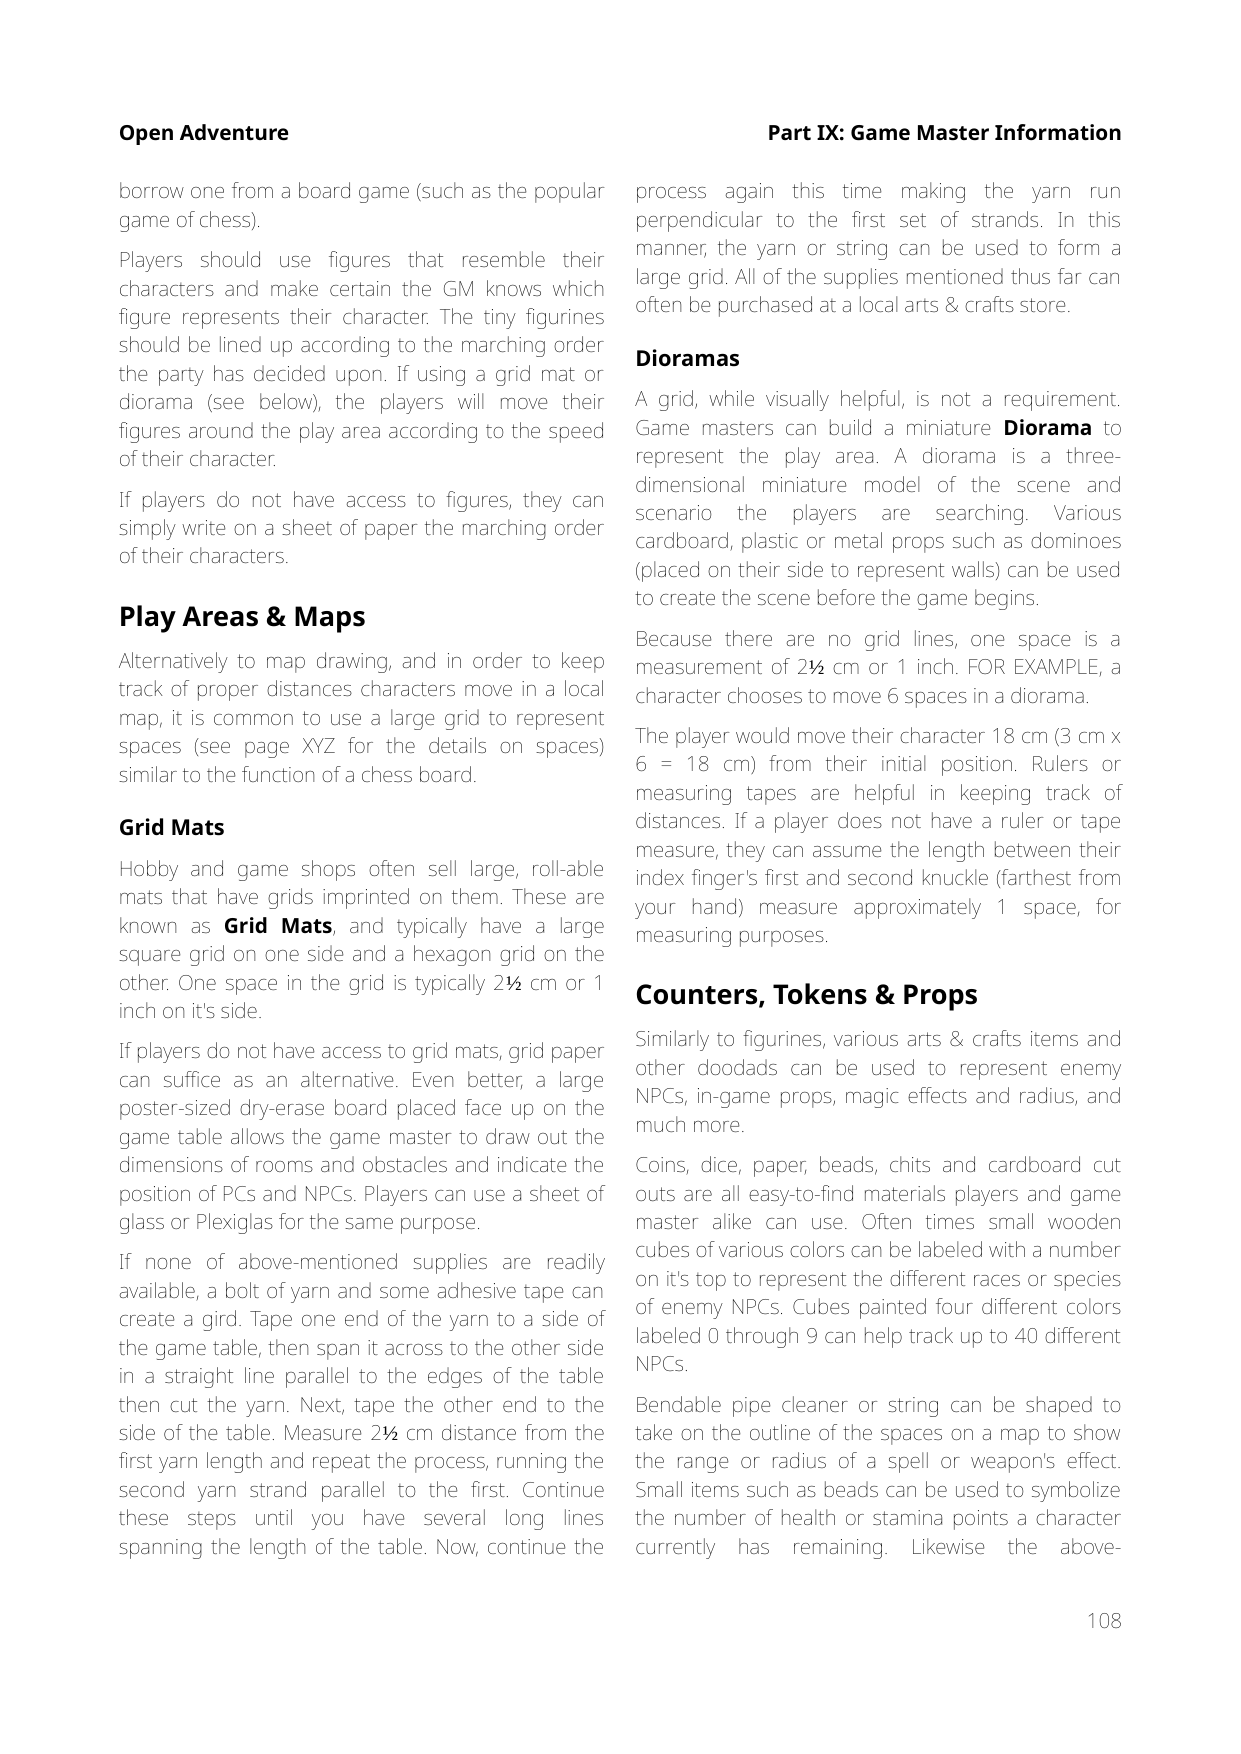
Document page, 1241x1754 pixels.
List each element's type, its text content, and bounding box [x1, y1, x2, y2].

text Grid Mats [118, 812, 605, 842]
text If none of above-mentioned supplies are readily available, a bolt of yarn and some adhesive tape can create a gird. Tape one end of the yarn to a side of the game table, then span it across to the other side in a straight line parallel to the edges of the table then cut the yarn. Next, tape the other end to the side of the table. Measure 2½ cm distance from the first yarn length and repeat the process, running the second yarn strand parallel to the first. Continue these steps until you have several long lines spanning the length of the table. Now, continue the [118, 1247, 605, 1560]
text Because there are no grid lines, one space is a measurement of 2½ cm or 1 inch. FOR EXAMPLE, a character chooses to move 6 spaces in a diorama. [635, 624, 1122, 709]
text Hobby and game shops often sell large, roll-able mats that have grids imprinted on them. These are known as Grid Mats, and typically have a large square grid on one side and a hexagon grid on the other. One space in the grid is typically 2½ cm or 1 inch on it's side. [118, 854, 605, 1024]
text Bendable pipe cleaner or string can be shaped to take on the outline of the spaces on a map to show the range or radius of a spell or weapon's effect. Small items such as beads can be used to symbolize the number of health or stamina points a character currently has remaining. Likewise the above- [635, 1390, 1122, 1560]
text If players do not have access to figures, they can simply write on a sheet of paper the marching order of their characters. [118, 485, 605, 570]
text process again this time making the yarn run perpendicular to the first set of strands. In this manner, the yarn or string can be used to form a large grid. All of the supplies mentioned thus far can often be purchased at a local arts & crafts store. [635, 176, 1122, 319]
text A grid, while visually helpful, is not a requirement. Game masters can build a miniature Diorama to represent the play area. A diorama is a three-dimensional miniature model of the scene and scenario the players are searching. Various cardboard, plastic or metal props such as dominoes (placed on their side to represent walls) can be used to create the scene before the game begins. [635, 384, 1122, 612]
text Counters, Tokens & Props [635, 976, 1122, 1012]
text Similarly to figurines, various arts & crafts items and other doodads can be used to represent enemy NPCs, in-game props, magic effects and radius, and much more. [635, 1024, 1122, 1138]
text If players do not have access to grid mats, grid paper can suffice as an alternative. Even better, a large poster-sized dry-erase board placed face up on the game table allows the game master to draw out the dimensions of rooms and obstacles and indicate the position of PCs and NPCs. Players can use a sheet of glass or Plexiglas for the same purpose. [118, 1036, 605, 1236]
text Players should use figures that resemble their characters and make certain the GM knows which figure represents their character. The tiny figurines should be lined up according to the marching order the party has decided upon. If using a grid mat or diorama (see below), the players will move their figures around the play area according to the speed of their character. [118, 245, 605, 473]
text borrow one from a board game (such as the popular game of chess). [118, 176, 605, 233]
text Dioramas [635, 343, 1122, 372]
text Coins, dice, paper, beads, chits and cardboard cut outs are all easy-to-find materials players and game master alike can use. Often times small wooden cubes of various colors can be labeled with a number on it's top to represent the different races or species of enemy NPCs. Cubes painted four different colors labeled 0 through 9 can help track up to 40 different NPCs. [635, 1150, 1122, 1378]
text Alternatively to map drawing, and in order to keep track of proper distances characters move in a local map, it is common to use a large grid to represent spaces (see page XYZ for the details on spaces) similar to the function of a chess board. [118, 646, 605, 788]
text Play Areas & Maps [118, 597, 605, 634]
text The player would move their character 18 cm (3 cm x 6 = 18 cm) from their initial position. Rulers or measuring tapes are helpful in keeping track of distances. If a player does not have a ruler or tape measure, they can assume the length between their index finger's first and second knuckle (farthest from your hand) measure approximately 1 space, for measuring purposes. [635, 721, 1122, 949]
